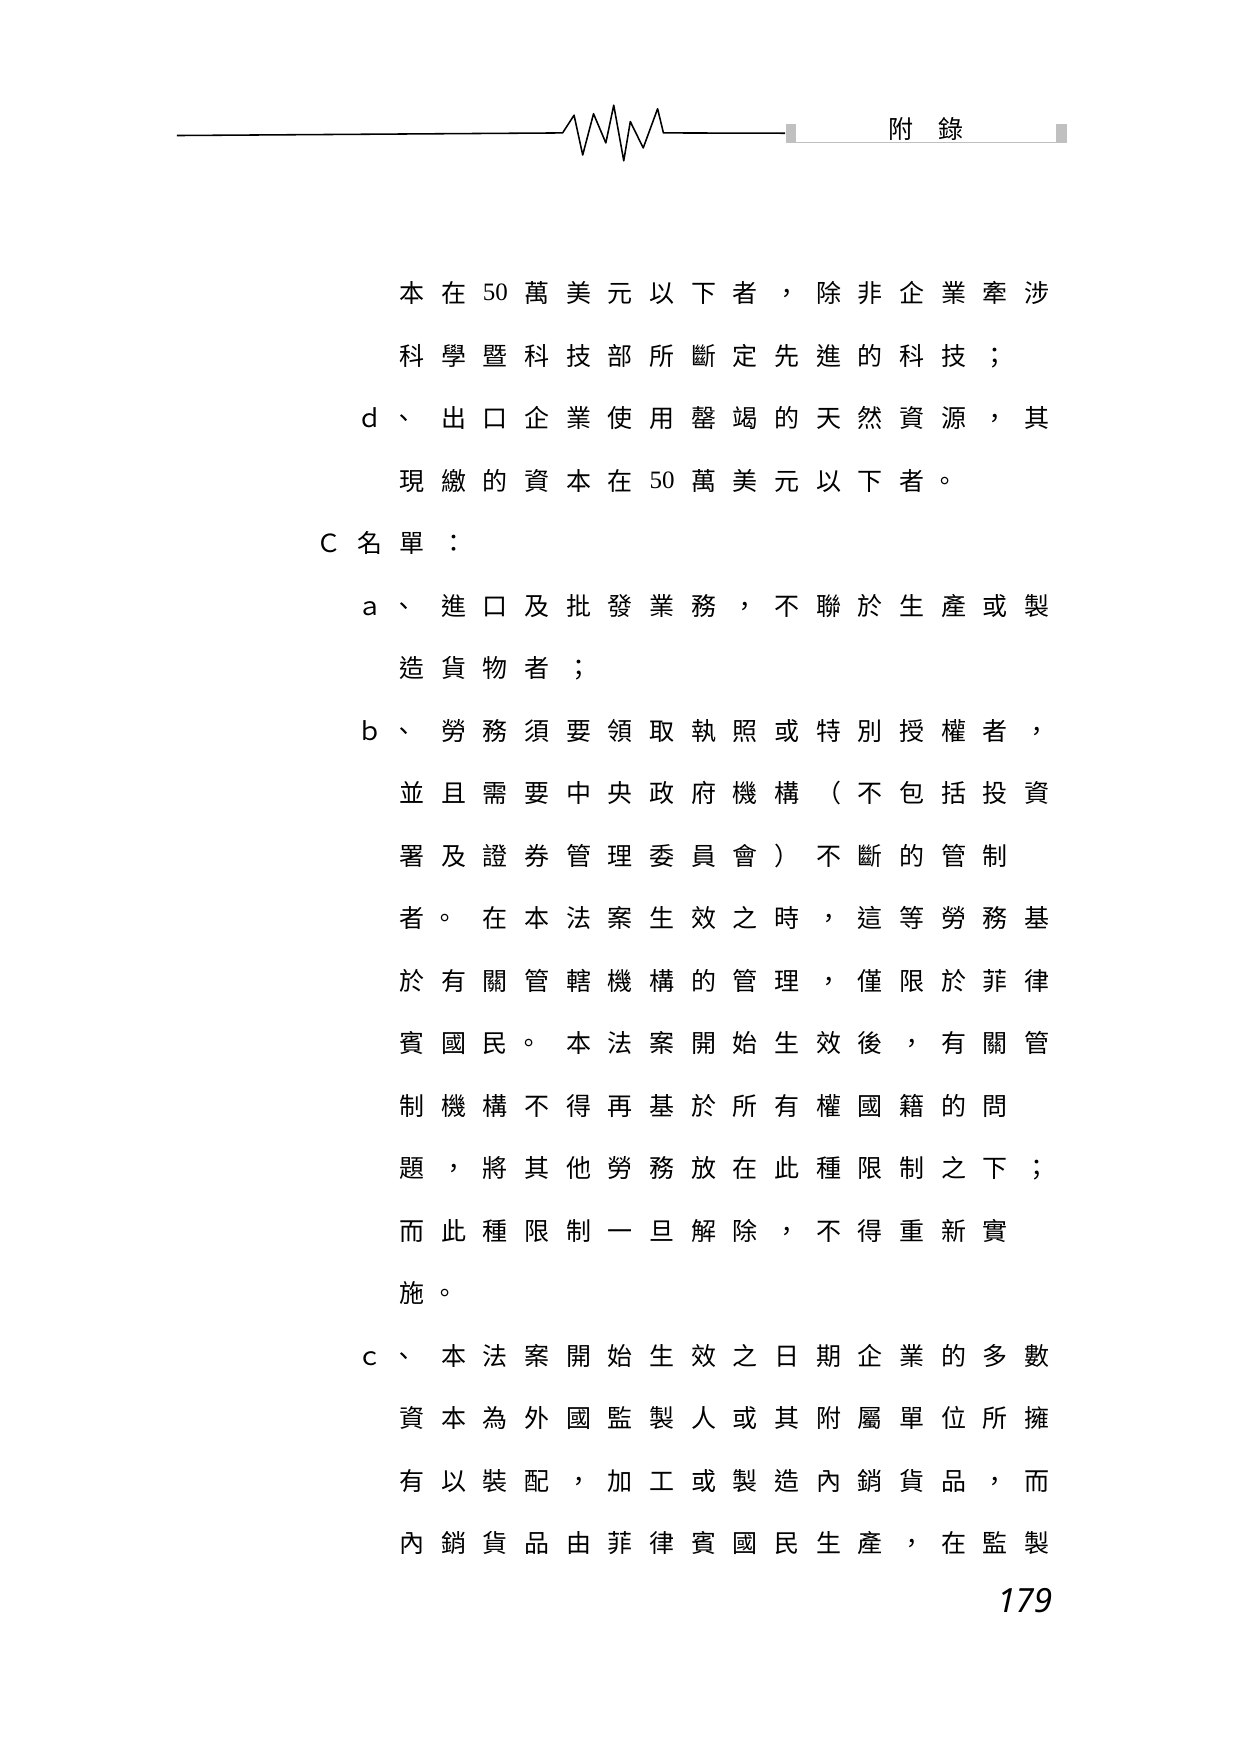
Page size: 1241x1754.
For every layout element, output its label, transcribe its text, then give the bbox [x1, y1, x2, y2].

text ｃ、本法案開始生效之日期企業的多數資本為外國監製人或其附屬單位所擁有以裝配，加工或製造內銷貨品，而內銷貨品由菲律賓國民生產，在監製 [330, 1313, 1058, 1563]
text Ｃ名單： [306, 500, 1058, 563]
text ｂ、勞務須要領取執照或特別授權者，並且需要中央政府機構（不包括投資署及證券管理委員會）不斷的管制者。在本法案生效之時，這等勞務基於有關管轄機構的管理，僅限於菲律賓國民。本法案開始生效後，有關管制機構不得再基於所有權國籍的問題，將其他勞務放在此種限制之下；而此種限制一旦解除，不得重新實施。 [330, 688, 1058, 1313]
text ａ、進口及批發業務，不聯於生產或製造貨物者； [330, 563, 1058, 688]
text ｄ、出口企業使用罄竭的天然資源，其現繳的資本在50萬美元以下者。 [330, 375, 1058, 500]
text 本在50萬美元以下者，除非企業牽涉科學暨科技部所斷定先進的科技； [330, 250, 1058, 375]
